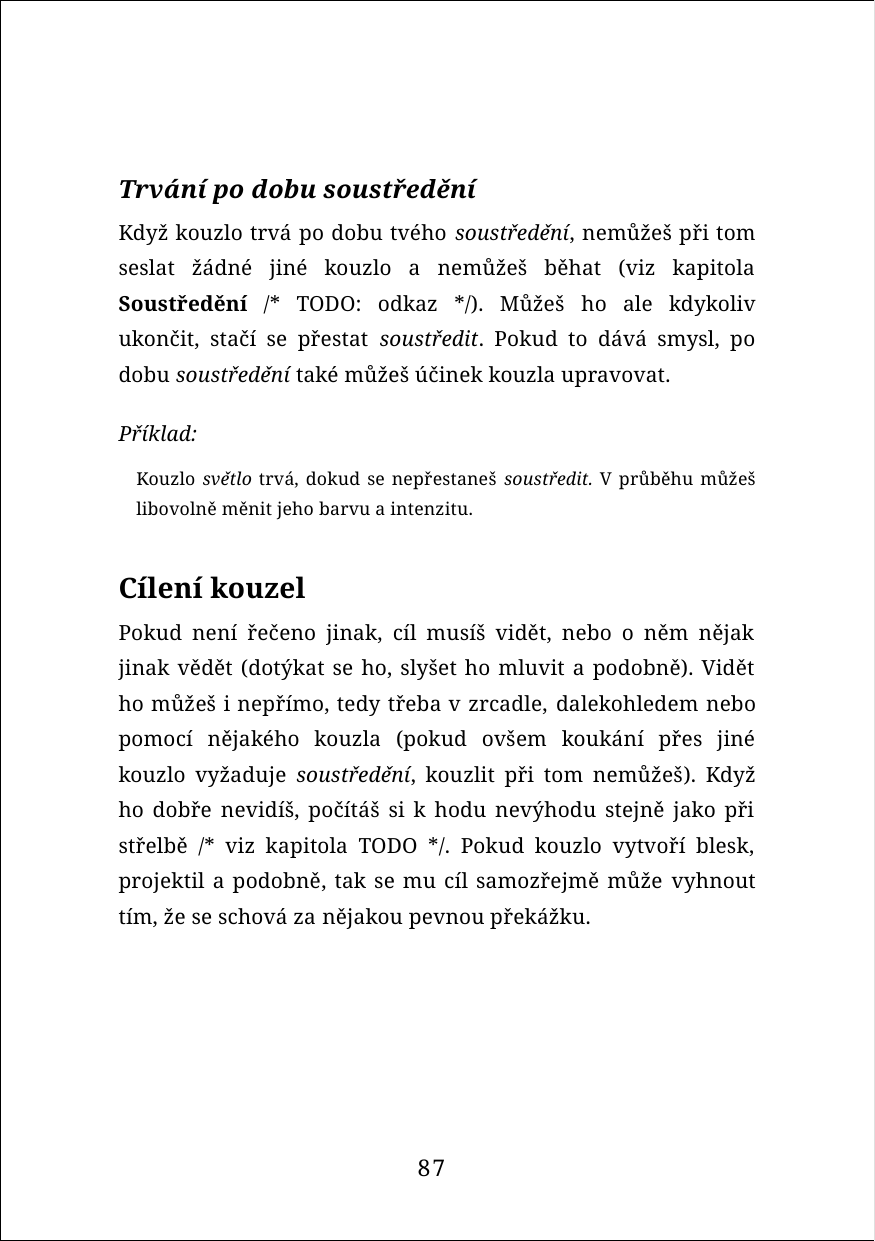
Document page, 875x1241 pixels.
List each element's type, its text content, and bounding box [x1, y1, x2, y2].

text Příklad: [118, 419, 756, 447]
subtitle Cílení kouzel [118, 568, 756, 606]
text Když kouzlo trvá po dobu tvého soustředění, nemůžeš při tom seslat žádné jiné kouzlo a nemůžeš běhat (viz kapitola Soustředění /* TODO: odkaz */). Můžeš ho ale kdykoliv ukončit, stačí se přestat soustředit. Pokud to dává smysl, po dobu soustředění také můžeš účinek kouzla upravovat. [118, 218, 756, 388]
text Kouzlo světlo trvá, dokud se nepřestaneš soustředit. V průběhu můžeš libovolně měnit jeho barvu a intenzitu. [136, 466, 756, 521]
subtitle Trvání po dobu soustředění [118, 172, 756, 206]
text Pokud není řečeno jinak, cíl musíš vidět, nebo o něm nějak jinak vědět (dotýkat se ho, slyšet ho mluvit a podobně). Vidět ho můžeš i nepřímo, tedy třeba v zrcadle, dalekohledem nebo pomocí nějakého kouzla (pokud ovšem koukání přes jiné kouzlo vyžaduje soustředění, kouzlit při tom nemůžeš). Když ho dobře nevidíš, počítáš si k hodu nevýhodu stejně jako při střelbě /* viz kapitola TODO */. Pokud kouzlo vytvoří blesk, projektil a podobně, tak se mu cíl samozřejmě může vyhnout tím, že se schová za nějakou pevnou překážku. [118, 618, 756, 931]
